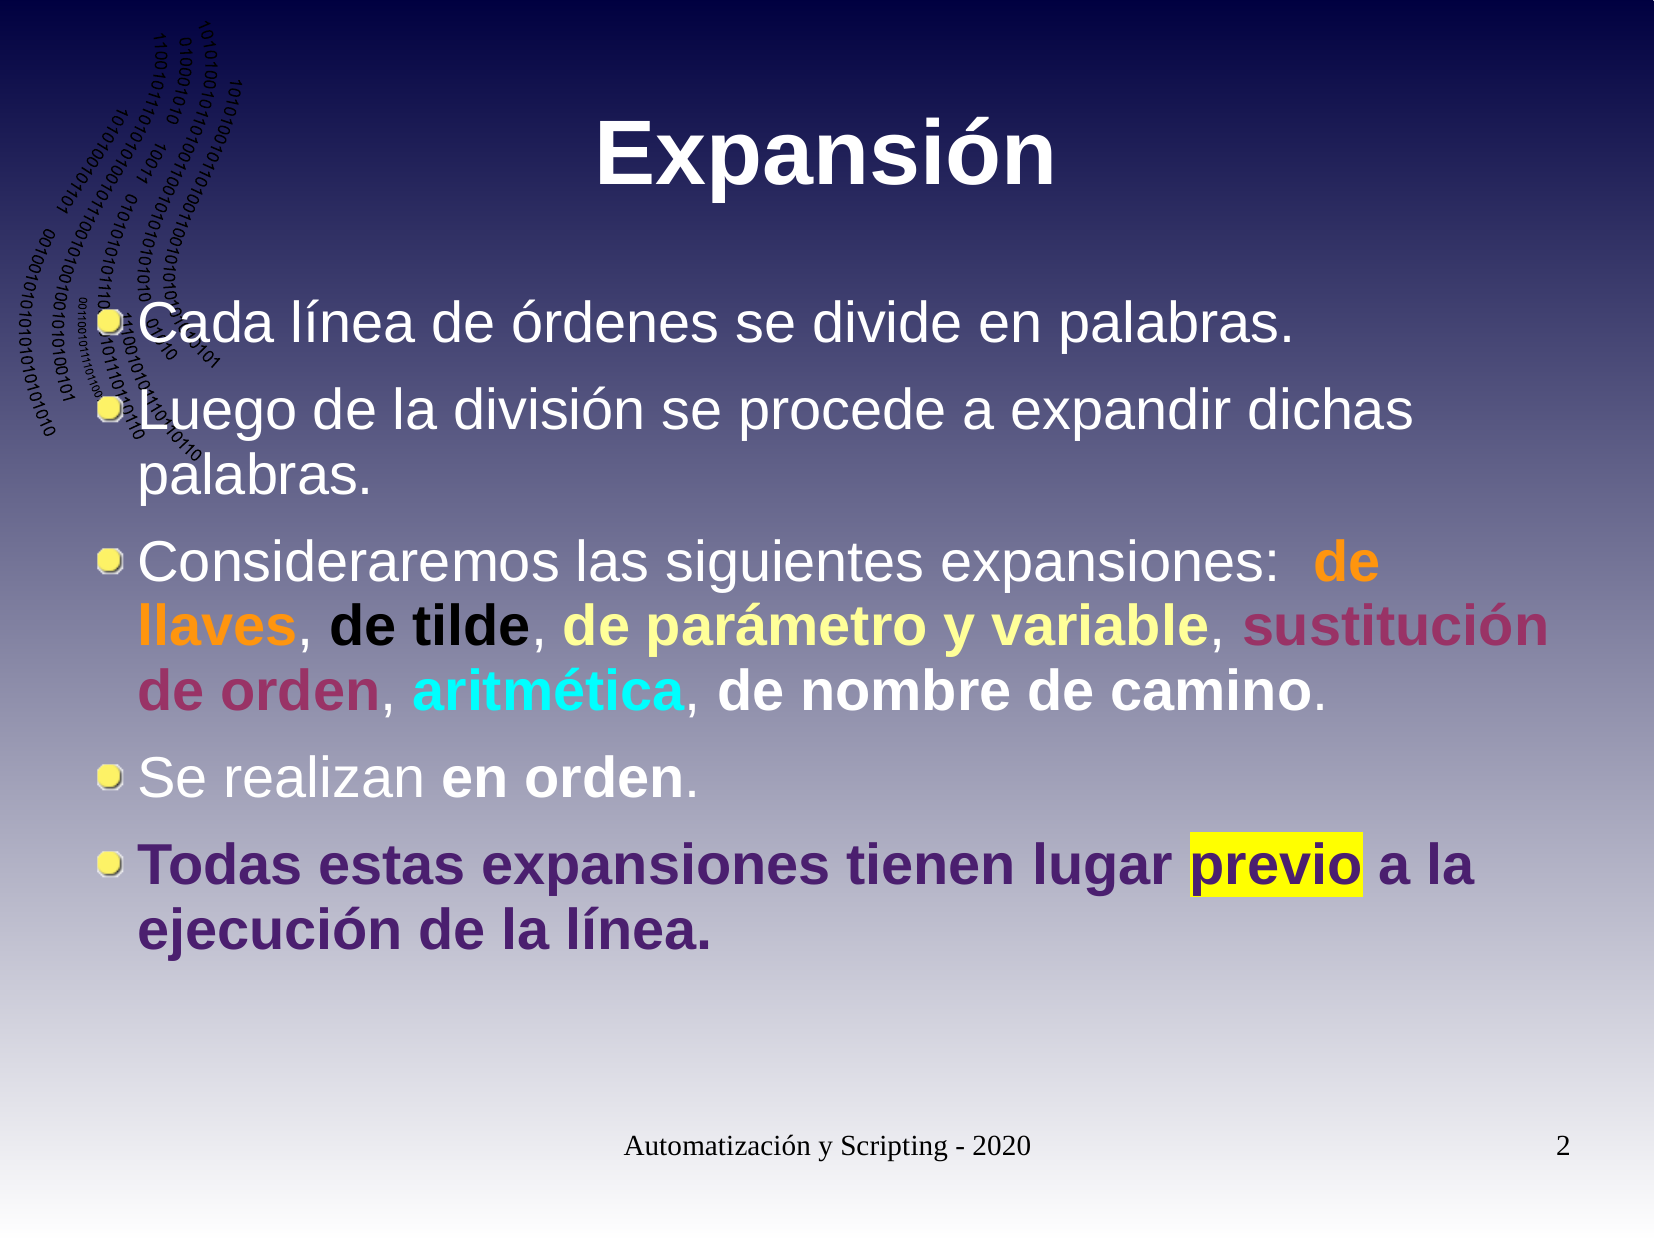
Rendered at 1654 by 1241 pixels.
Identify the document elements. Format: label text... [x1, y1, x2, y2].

list Cada línea de órdenes se divide en palabras. Luego de la división se procede a expandir dichas palabras. Consideraremos las siguientes expansiones: de llaves, de tilde, de parámetro y variable, sustitución de orden, aritmética, de nombre de camino. Se realizan en orden. Todas estas expansiones tienen lugar previo a la ejecución de la línea. [82, 290, 1571, 1010]
title Expansión [82, 49, 1571, 257]
picture [18, 20, 243, 461]
